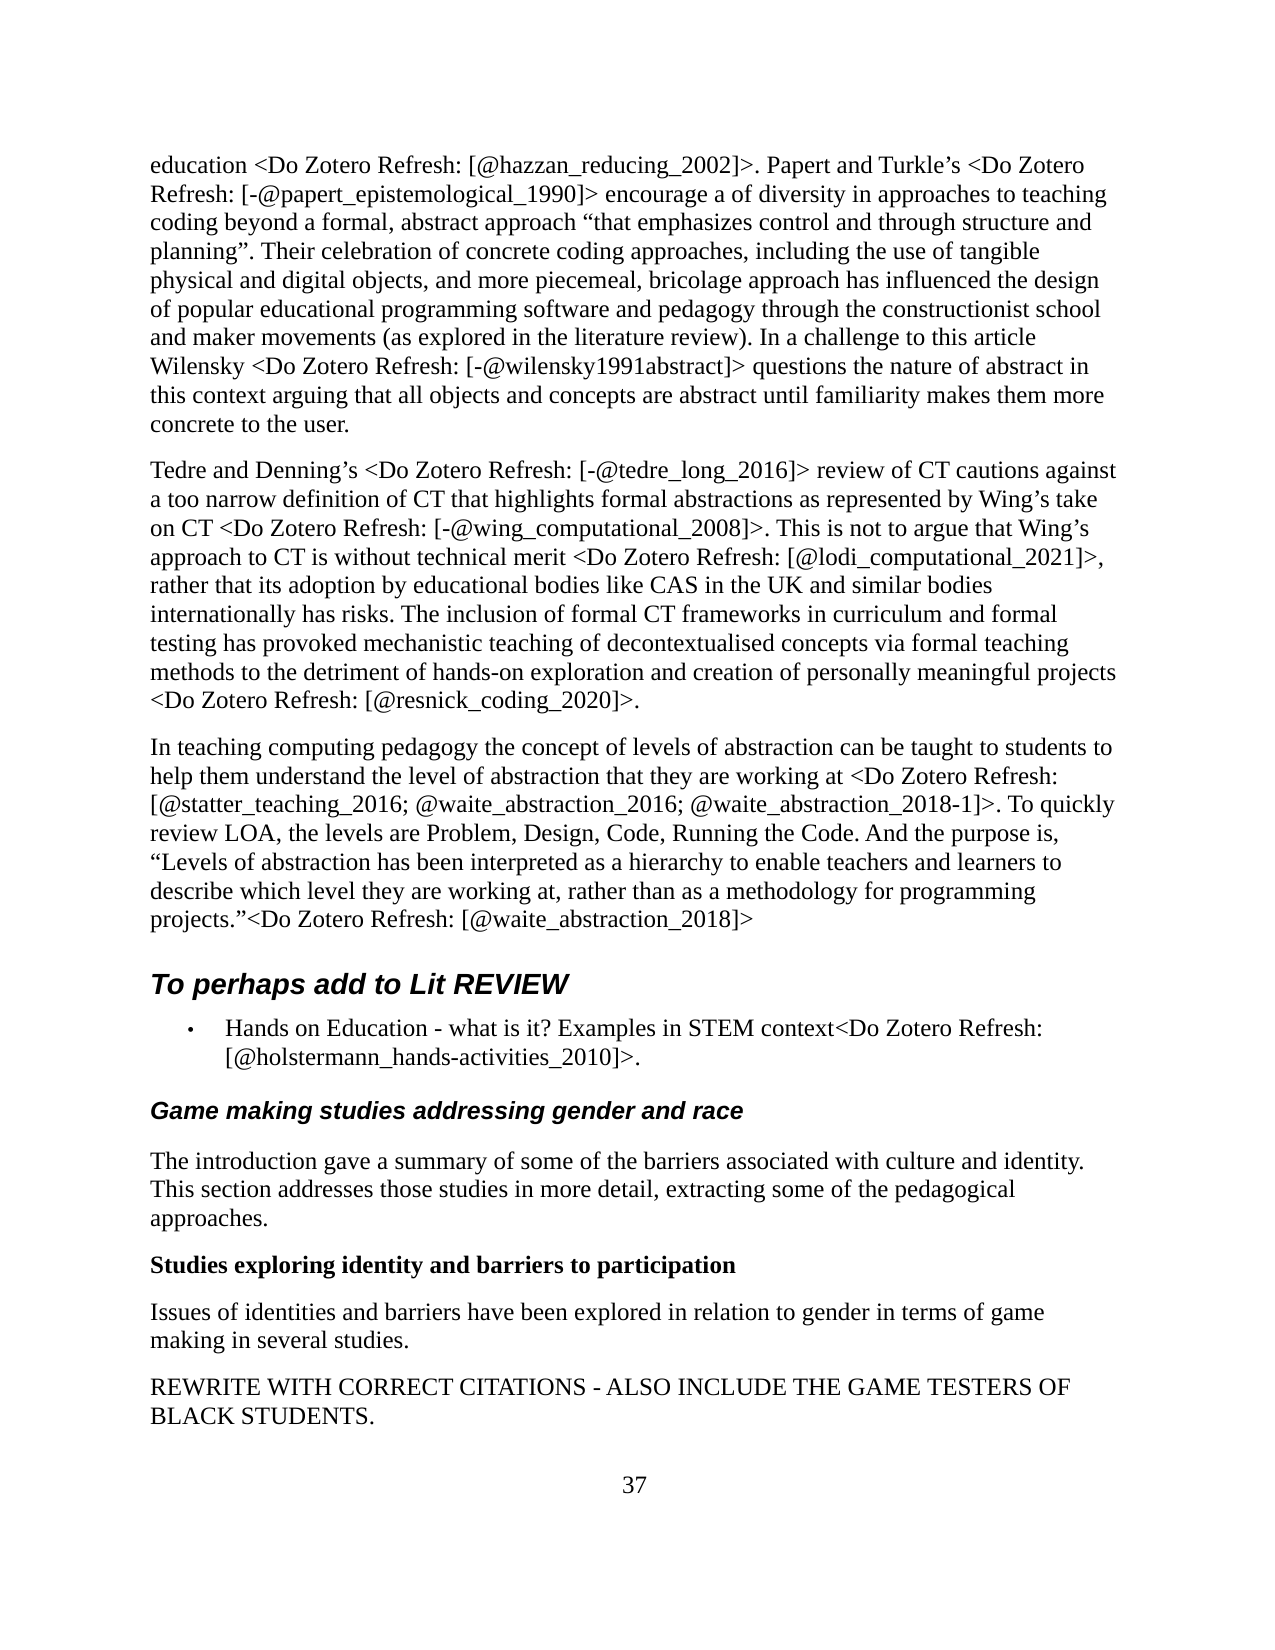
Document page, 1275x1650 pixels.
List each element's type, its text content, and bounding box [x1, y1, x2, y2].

text The introduction gave a summary of some of the barriers associated with culture and identity. This section addresses those studies in more detail, extracting some of the pedagogical approaches. [150, 1146, 1125, 1232]
text Studies exploring identity and barriers to participation [150, 1250, 1125, 1279]
text education <Do Zotero Refresh: [@hazzan_reducing_2002]>. Papert and Turkle’s <Do Zotero Refresh: [-@papert_epistemological_1990]> encourage a of diversity in approaches to teaching coding beyond a formal, abstract approach “that emphasizes control and through structure and planning”. Their celebration of concrete coding approaches, including the use of tangible physical and digital objects, and more piecemeal, bricolage approach has influenced the design of popular educational programming software and pedagogy through the constructionist school and maker movements (as explored in the literature review). In a challenge to this article Wilensky <Do Zotero Refresh: [-@wilensky1991abstract]> questions the nature of abstract in this context arguing that all objects and concepts are abstract until familiarity makes them more concrete to the user. [150, 150, 1125, 437]
subtitle To perhaps add to Lit REVIEW [150, 967, 1125, 1001]
text In teaching computing pedagogy the concept of levels of abstraction can be taught to students to help them understand the level of abstraction that they are working at <Do Zotero Refresh: [@statter_teaching_2016; @waite_abstraction_2016; @waite_abstraction_2018-1]>. To quickly review LOA, the levels are Problem, Design, Code, Running the Code. And the purpose is, “Levels of abstraction has been interpreted as a hierarchy to enable teachers and learners to describe which level they are working at, rather than as a methodology for programming projects.”<Do Zotero Refresh: [@waite_abstraction_2018]> [150, 732, 1125, 933]
text REWRITE WITH CORRECT CITATIONS - ALSO INCLUDE THE GAME TESTERS OF BLACK STUDENTS. [150, 1372, 1125, 1429]
subtitle Game making studies addressing gender and race [150, 1096, 1125, 1124]
text Tedre and Denning’s <Do Zotero Refresh: [-@tedre_long_2016]> review of CT cautions against a too narrow definition of CT that highlights formal abstractions as represented by Wing’s take on CT <Do Zotero Refresh: [-@wing_computational_2008]>. This is not to argue that Wing’s approach to CT is without technical merit <Do Zotero Refresh: [@lodi_computational_2021]>, rather that its adoption by educational bodies like CAS in the UK and similar bodies internationally has risks. The inclusion of formal CT frameworks in curriculum and formal testing has provoked mechanistic teaching of decontextualised concepts via formal teaching methods to the detriment of hands-on exploration and creation of personally meaningful projects <Do Zotero Refresh: [@resnick_coding_2020]>. [150, 455, 1125, 714]
text Issues of identities and barriers have been explored in relation to gender in terms of game making in several studies. [150, 1297, 1125, 1354]
list Hands on Education - what is it? Examples in STEM context<Do Zotero Refresh: [@holstermann_hands-activities_2010]>. [187, 1013, 1125, 1071]
